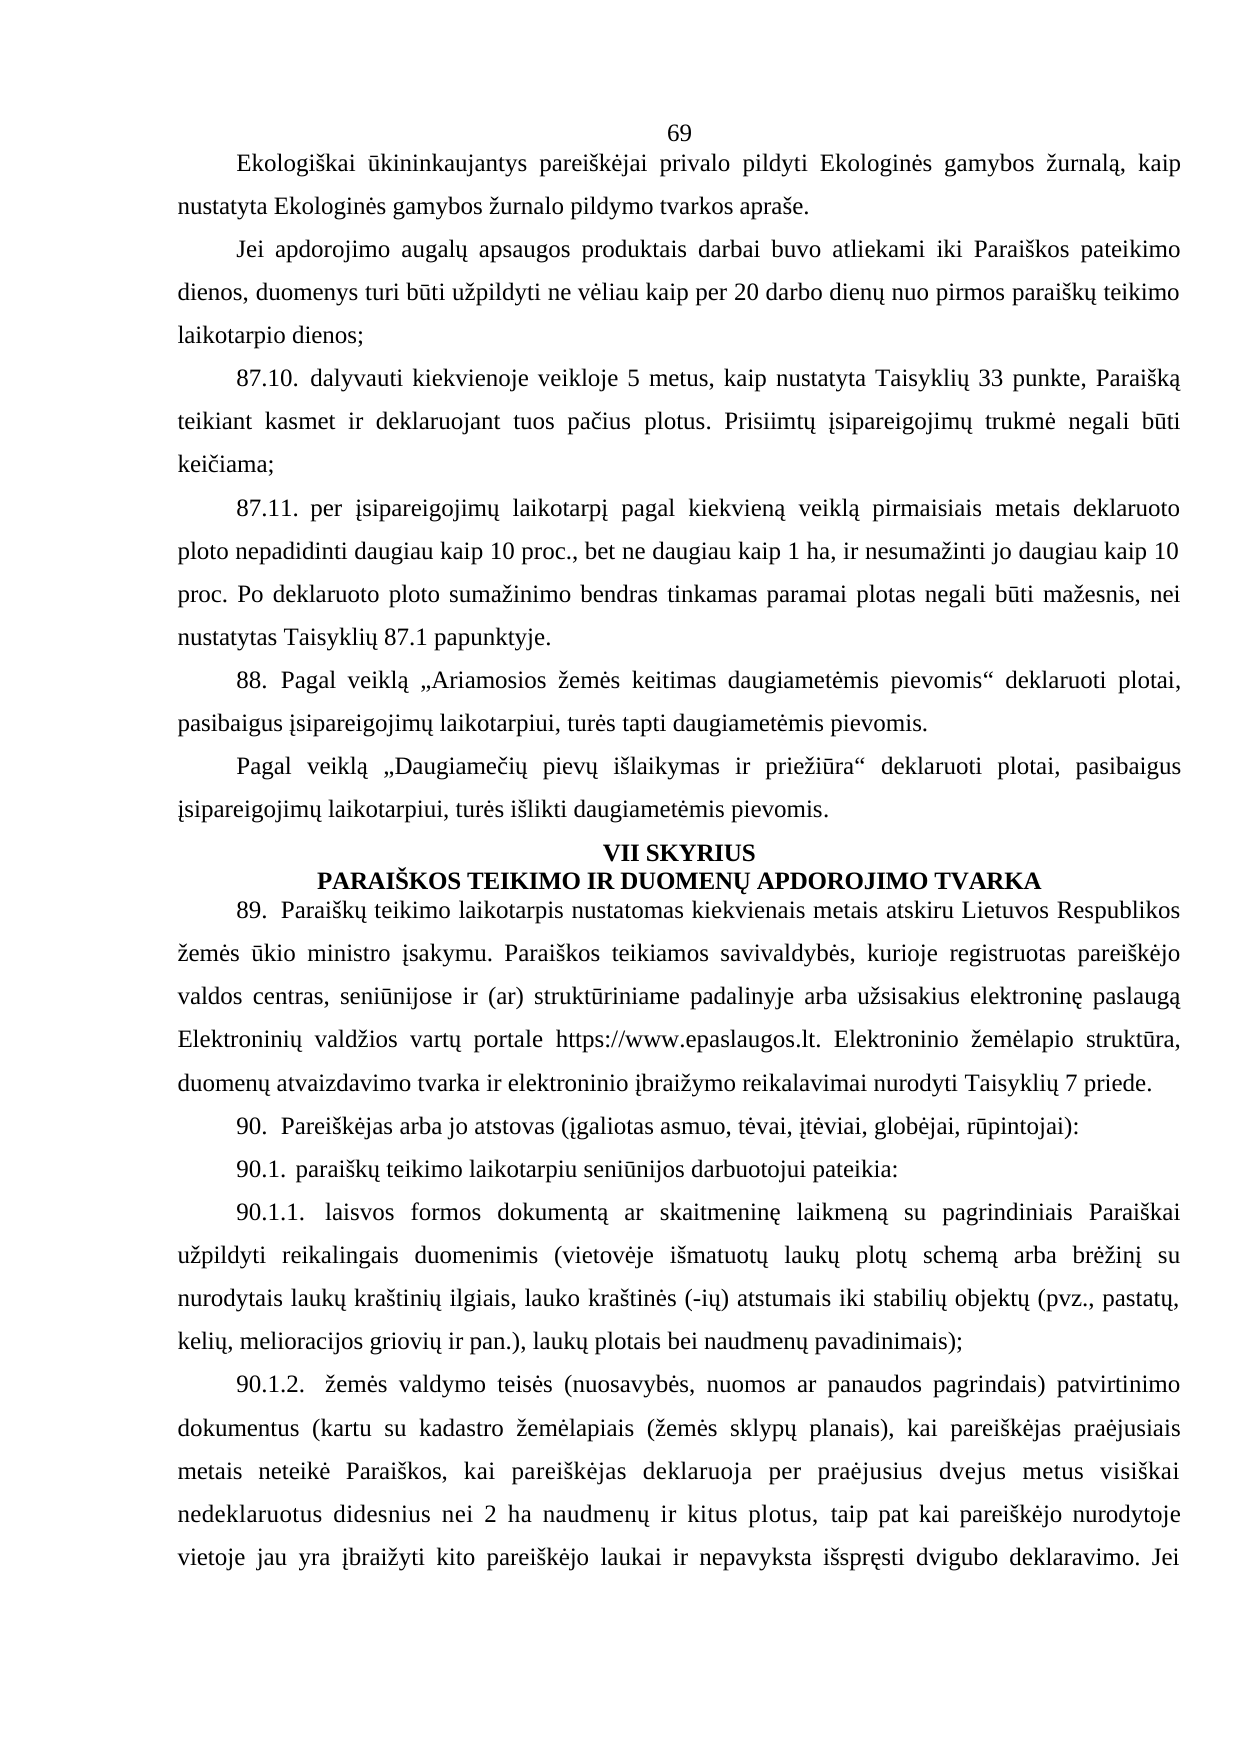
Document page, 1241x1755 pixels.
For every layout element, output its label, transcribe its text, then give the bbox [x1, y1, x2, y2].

text 90.1.2. žemės valdymo teisės (nuosavybės, nuomos ar panaudos pagrindais) patvirtinimo dokumentus (kartu su kadastro žemėlapiais (žemės sklypų planais), kai pareiškėjas praėjusiais metais neteikė Paraiškos, kai pareiškėjas deklaruoja per praėjusius dvejus metus visiškai nedeklaruotus didesnius nei 2 ha naudmenų ir kitus plotus, taip pat kai pareiškėjo nurodytoje vietoje jau yra įbraižyti kito pareiškėjo laukai ir nepavyksta išspręsti dvigubo deklaravimo. Jei [177, 1369, 1181, 1571]
text 87.11. per įsipareigojimų laikotarpį pagal kiekvieną veiklą pirmaisiais metais deklaruoto ploto nepadidinti daugiau kaip 10 proc., bet ne daugiau kaip 1 ha, ir nesumažinti jo daugiau kaip 10 proc. Po deklaruoto ploto sumažinimo bendras tinkamas paramai plotas negali būti mažesnis, nei nustatytas Taisyklių 87.1 papunktyje. [177, 493, 1181, 651]
text Ekologiškai ūkininkaujantys pareiškėjai privalo pildyti Ekologinės gamybos žurnalą, kaip nustatyta Ekologinės gamybos žurnalo pildymo tvarkos apraše. [177, 148, 1181, 219]
text 90.1.1. laisvos formos dokumentą ar skaitmeninę laikmeną su pagrindiniais Paraiškai užpildyti reikalingais duomenimis (vietovėje išmatuotų laukų plotų schemą arba brėžinį su nurodytais laukų kraštinių ilgiais, lauko kraštinės (-ių) atstumais iki stabilių objektų (pvz., pastatų, kelių, melioracijos griovių ir pan.), laukų plotais bei naudmenų pavadinimais); [177, 1197, 1181, 1355]
text Jei apdorojimo augalų apsaugos produktais darbai buvo atliekami iki Paraiškos pateikimo dienos, duomenys turi būti užpildyti ne vėliau kaip per 20 darbo dienų nuo pirmos paraiškų teikimo laikotarpio dienos; [177, 234, 1181, 349]
text 88. Pagal veiklą „Ariamosios žemės keitimas daugiametėmis pievomis“ deklaruoti plotai, pasibaigus įsipareigojimų laikotarpiui, turės tapti daugiametėmis pievomis. [177, 665, 1181, 737]
text 90.1. paraiškų teikimo laikotarpiu seniūnijos darbuotojui pateikia: [177, 1154, 1181, 1183]
text VII SKYRIUS [177, 838, 1181, 866]
text PARAIŠKOS TEIKIMO IR DUOMENŲ APDOROJIMO TVARKA [177, 866, 1181, 895]
text 90. Pareiškėjas arba jo atstovas (įgaliotas asmuo, tėvai, įtėviai, globėjai, rūpintojai): [177, 1111, 1181, 1139]
text 87.10. dalyvauti kiekvienoje veikloje 5 metus, kaip nustatyta Taisyklių 33 punkte, Paraišką teikiant kasmet ir deklaruojant tuos pačius plotus. Prisiimtų įsipareigojimų trukmė negali būti keičiama; [177, 363, 1181, 478]
text 89. Paraiškų teikimo laikotarpis nustatomas kiekvienais metais atskiru Lietuvos Respublikos žemės ūkio ministro įsakymu. Paraiškos teikiamos savivaldybės, kurioje registruotas pareiškėjo valdos centras, seniūnijose ir (ar) struktūriniame padalinyje arba užsisakius elektroninę paslaugą Elektroninių valdžios vartų portale https://www.epaslaugos.lt. Elektroninio žemėlapio struktūra, duomenų atvaizdavimo tvarka ir elektroninio įbraižymo reikalavimai nurodyti Taisyklių 7 priede. [177, 895, 1181, 1096]
text Pagal veiklą „Daugiamečių pievų išlaikymas ir priežiūra“ deklaruoti plotai, pasibaigus įsipareigojimų laikotarpiui, turės išlikti daugiametėmis pievomis. [177, 751, 1181, 823]
